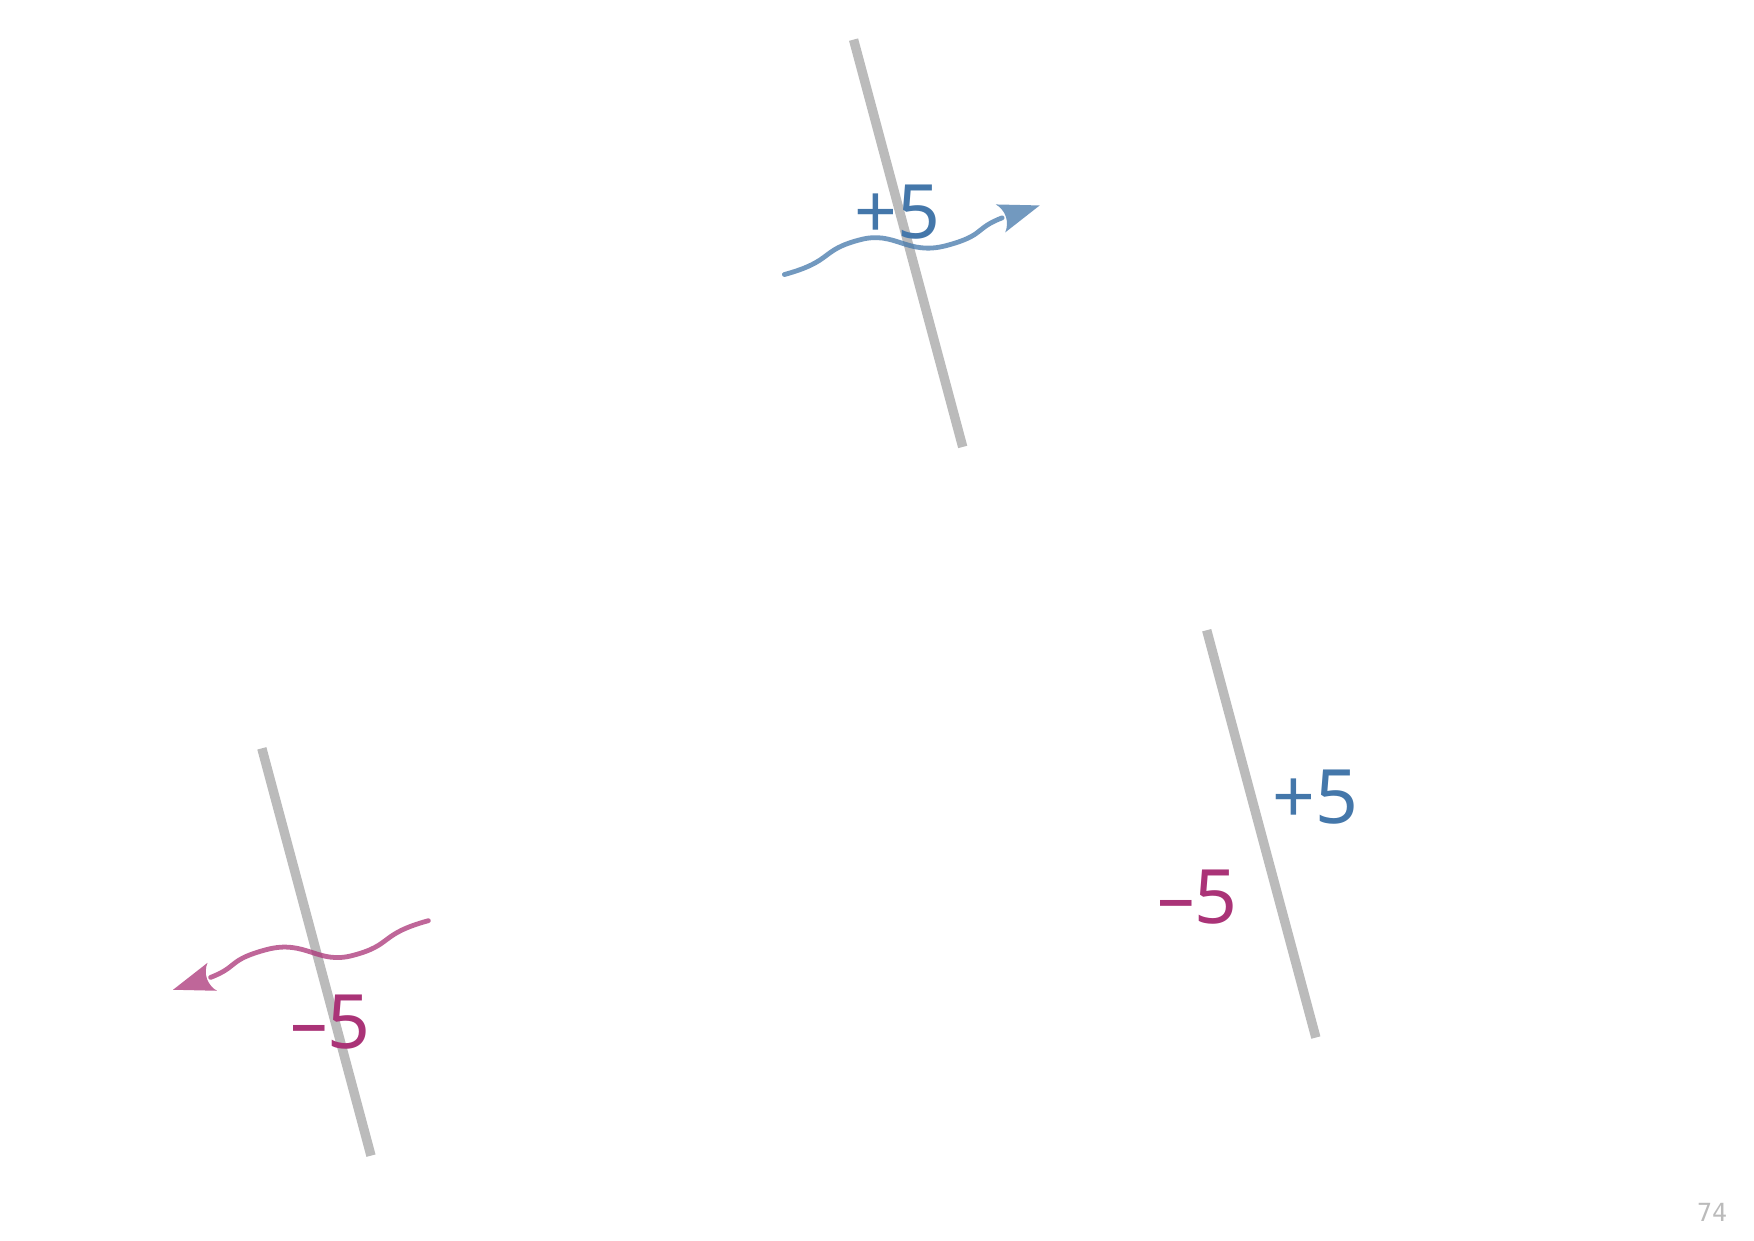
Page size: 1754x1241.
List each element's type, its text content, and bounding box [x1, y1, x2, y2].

text_box +5 [840, 151, 953, 241]
text_box –5 [1142, 835, 1248, 926]
text_box –5 [275, 960, 381, 1051]
text_box +5 [1258, 735, 1371, 826]
